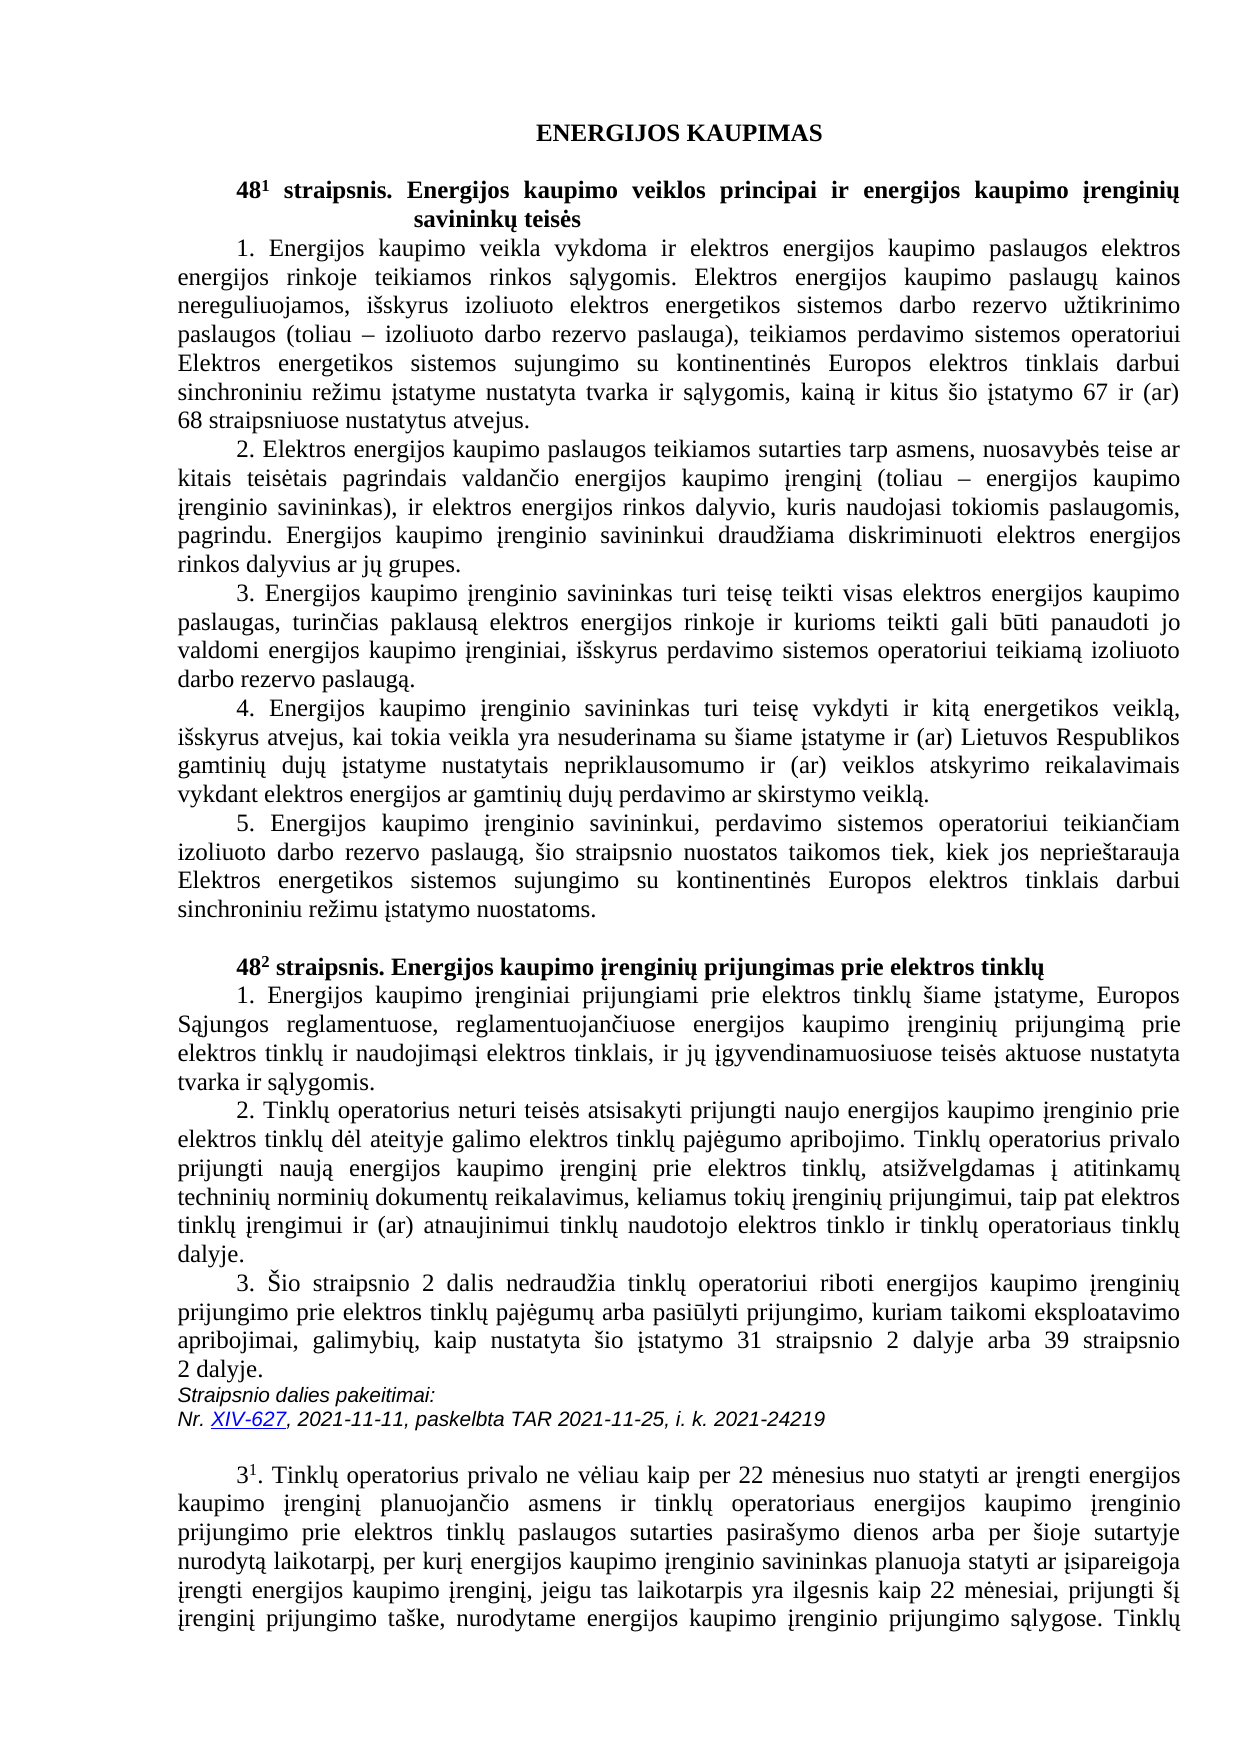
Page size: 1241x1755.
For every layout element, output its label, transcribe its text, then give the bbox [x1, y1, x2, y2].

text 5. Energijos kaupimo įrenginio savininkui, perdavimo sistemos operatoriui teikiančiam izoliuoto darbo rezervo paslaugą, šio straipsnio nuostatos taikomos tiek, kiek jos neprieštarauja Elektros energetikos sistemos sujungimo su kontinentinės Europos elektros tinklais darbui sinchroniniu režimu įstatymo nuostatoms. [177, 808, 1181, 923]
text 4. Energijos kaupimo įrenginio savininkas turi teisę vykdyti ir kitą energetikos veiklą, išskyrus atvejus, kai tokia veikla yra nesuderinama su šiame įstatyme ir (ar) Lietuvos Respublikos gamtinių dujų įstatyme nustatytais nepriklausomumo ir (ar) veiklos atskyrimo reikalavimais vykdant elektros energijos ar gamtinių dujų perdavimo ar skirstymo veiklą. [177, 693, 1181, 808]
text Straipsnio dalies pakeitimai: [177, 1383, 1181, 1407]
text 3. Energijos kaupimo įrenginio savininkas turi teisę teikti visas elektros energijos kaupimo paslaugas, turinčias paklausą elektros energijos rinkoje ir kurioms teikti gali būti panaudoti jo valdomi energijos kaupimo įrenginiai, išskyrus perdavimo sistemos operatoriui teikiamą izoliuoto darbo rezervo paslaugą. [177, 578, 1181, 693]
text 2. Elektros energijos kaupimo paslaugos teikiamos sutarties tarp asmens, nuosavybės teise ar kitais teisėtais pagrindais valdančio energijos kaupimo įrenginį (toliau – energijos kaupimo įrenginio savininkas), ir elektros energijos rinkos dalyvio, kuris naudojasi tokiomis paslaugomis, pagrindu. Energijos kaupimo įrenginio savininkui draudžiama diskriminuoti elektros energijos rinkos dalyvius ar jų grupes. [177, 434, 1181, 578]
text Nr. XIV-627, 2021-11-11, paskelbta TAR 2021-11-25, i. k. 2021-24219 [177, 1407, 1181, 1431]
text 3. Šio straipsnio 2 dalis nedraudžia tinklų operatoriui riboti energijos kaupimo įrenginių prijungimo prie elektros tinklų pajėgumų arba pasiūlyti prijungimo, kuriam taikomi eksploatavimo apribojimai, galimybių, kaip nustatyta šio įstatymo 31 straipsnio 2 dalyje arba 39 straipsnio 2 dalyje. [177, 1268, 1181, 1383]
text 1. Energijos kaupimo veikla vykdoma ir elektros energijos kaupimo paslaugos elektros energijos rinkoje teikiamos rinkos sąlygomis. Elektros energijos kaupimo paslaugų kainos nereguliuojamos, išskyrus izoliuoto elektros energetikos sistemos darbo rezervo užtikrinimo paslaugos (toliau – izoliuoto darbo rezervo paslauga), teikiamos perdavimo sistemos operatoriui Elektros energetikos sistemos sujungimo su kontinentinės Europos elektros tinklais darbui sinchroniniu režimu įstatyme nustatyta tvarka ir sąlygomis, kainą ir kitus šio įstatymo 67 ir (ar) 68 straipsniuose nustatytus atvejus. [177, 233, 1181, 434]
text 2. Tinklų operatorius neturi teisės atsisakyti prijungti naujo energijos kaupimo įrenginio prie elektros tinklų dėl ateityje galimo elektros tinklų pajėgumo apribojimo. Tinklų operatorius privalo prijungti naują energijos kaupimo įrenginį prie elektros tinklų, atsižvelgdamas į atitinkamų techninių norminių dokumentų reikalavimus, keliamus tokių įrenginių prijungimui, taip pat elektros tinklų įrengimui ir (ar) atnaujinimui tinklų naudotojo elektros tinklo ir tinklų operatoriaus tinklų dalyje. [177, 1096, 1181, 1268]
text 31. Tinklų operatorius privalo ne vėliau kaip per 22 mėnesius nuo statyti ar įrengti energijos kaupimo įrenginį planuojančio asmens ir tinklų operatoriaus energijos kaupimo įrenginio prijungimo prie elektros tinklų paslaugos sutarties pasirašymo dienos arba per šioje sutartyje nurodytą laikotarpį, per kurį energijos kaupimo įrenginio savininkas planuoja statyti ar įsipareigoja įrengti energijos kaupimo įrenginį, jeigu tas laikotarpis yra ilgesnis kaip 22 mėnesiai, prijungti šį įrenginį prijungimo taške, nurodytame energijos kaupimo įrenginio prijungimo sąlygose. Tinklų [177, 1460, 1181, 1632]
text 1. Energijos kaupimo įrenginiai prijungiami prie elektros tinklų šiame įstatyme, Europos Sąjungos reglamentuose, reglamentuojančiuose energijos kaupimo įrenginių prijungimą prie elektros tinklų ir naudojimąsi elektros tinklais, ir jų įgyvendinamuosiuose teisės aktuose nustatyta tvarka ir sąlygomis. [177, 981, 1181, 1096]
text ENERGIJOS KAUPIMAS [177, 118, 1181, 147]
text 482 straipsnis. Energijos kaupimo įrenginių prijungimas prie elektros tinklų [177, 952, 1181, 981]
text 481 straipsnis. Energijos kaupimo veiklos principai ir energijos kaupimo įrenginių savininkų teisės [236, 176, 1181, 233]
